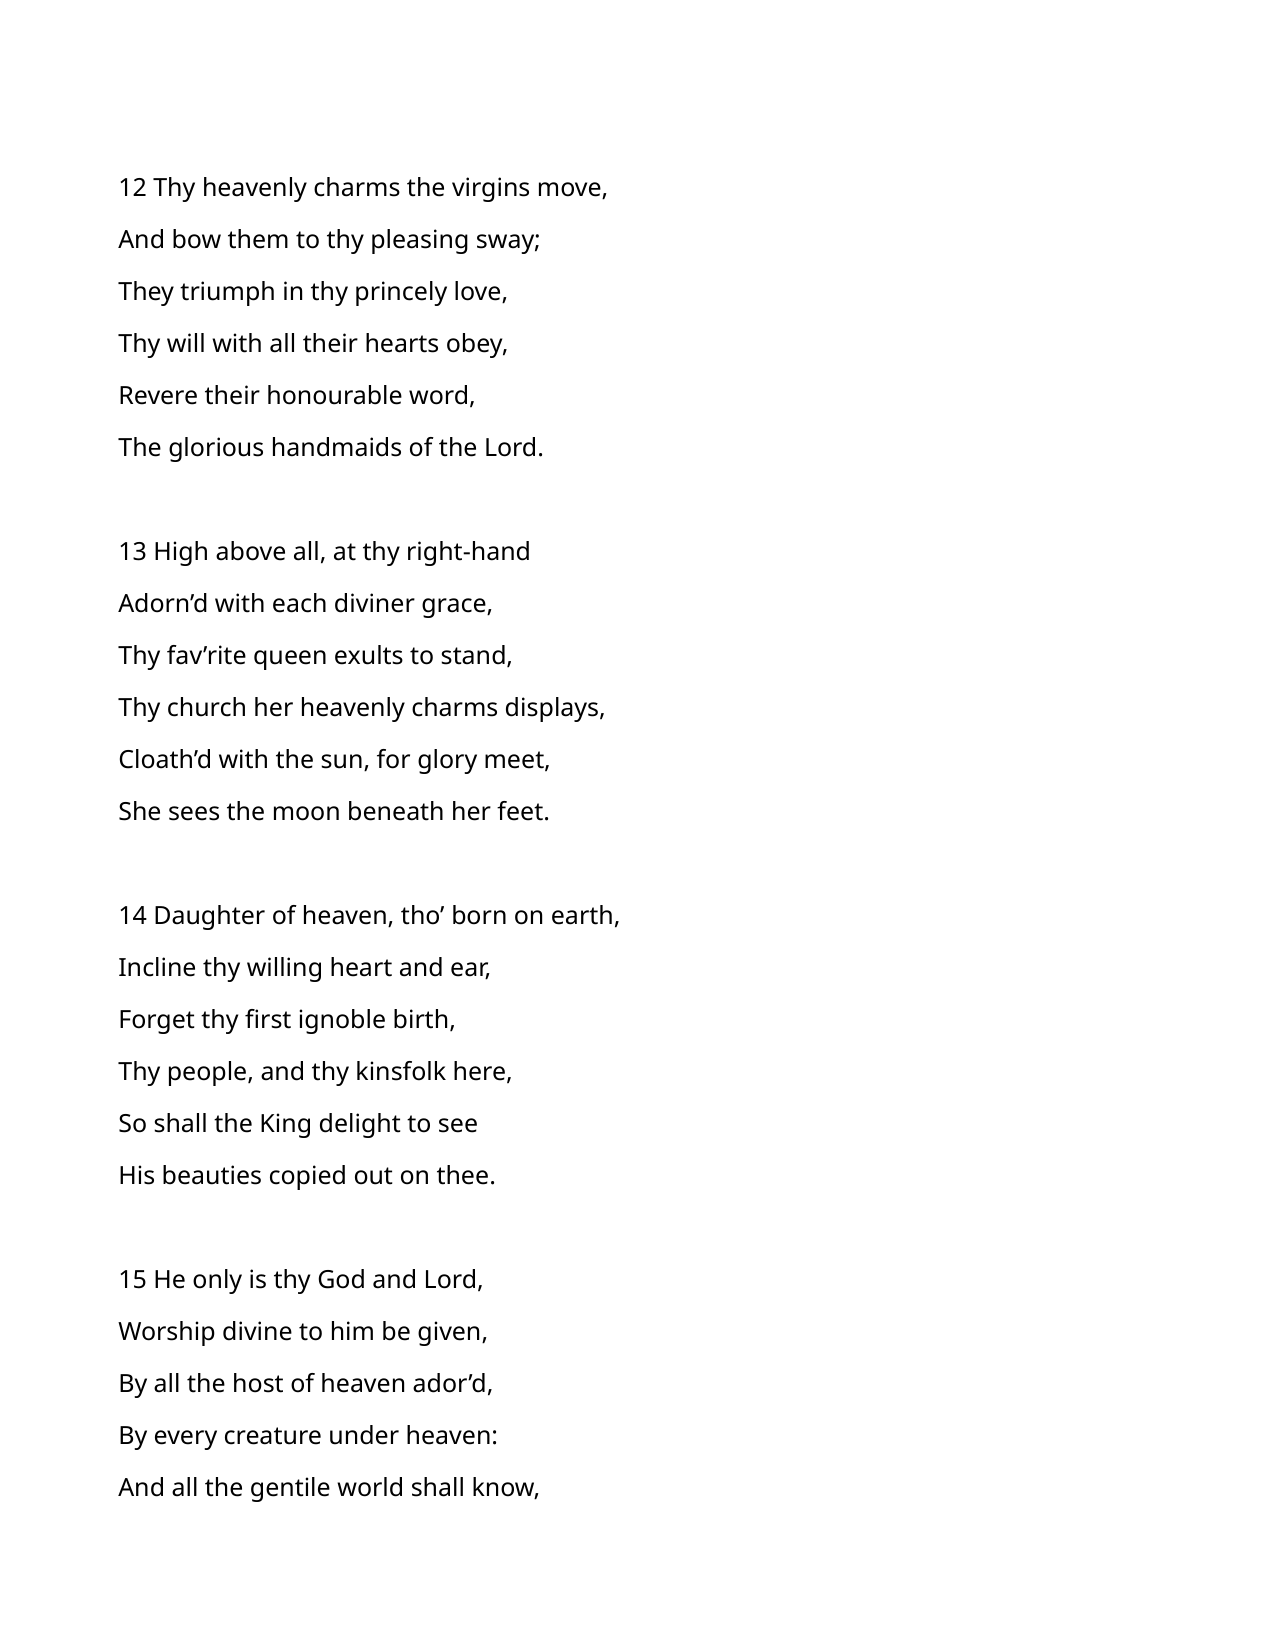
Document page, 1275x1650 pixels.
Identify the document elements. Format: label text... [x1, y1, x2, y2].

text Thy fav’rite queen exults to stand, [118, 638, 1157, 672]
text And all the gentile world shall know, [118, 1469, 1157, 1504]
text Thy people, and thy kinsfolk here, [118, 1054, 1157, 1088]
text She sees the moon beneath her feet. [118, 794, 1157, 828]
text 14 Daughter of heaven, tho’ born on earth, [118, 898, 1157, 932]
text The glorious handmaids of the Lord. [118, 430, 1157, 464]
text They triumph in thy princely love, [118, 274, 1157, 308]
text 13 High above all, at thy right-hand [118, 534, 1157, 568]
text His beauties copied out on thee. [118, 1158, 1157, 1192]
text Revere their honourable word, [118, 378, 1157, 412]
text And bow them to thy pleasing sway; [118, 222, 1157, 256]
text Worship divine to him be given, [118, 1314, 1157, 1348]
text Adorn’d with each diviner grace, [118, 586, 1157, 620]
text By every creature under heaven: [118, 1418, 1157, 1452]
text 15 He only is thy God and Lord, [118, 1262, 1157, 1296]
text Thy church her heavenly charms displays, [118, 690, 1157, 724]
text Incline thy willing heart and ear, [118, 950, 1157, 984]
text Thy will with all their hearts obey, [118, 326, 1157, 360]
text Forget thy first ignoble birth, [118, 1002, 1157, 1036]
text By all the host of heaven ador’d, [118, 1366, 1157, 1400]
text Cloath’d with the sun, for glory meet, [118, 742, 1157, 776]
text 12 Thy heavenly charms the virgins move, [118, 170, 1157, 204]
text So shall the King delight to see [118, 1106, 1157, 1140]
